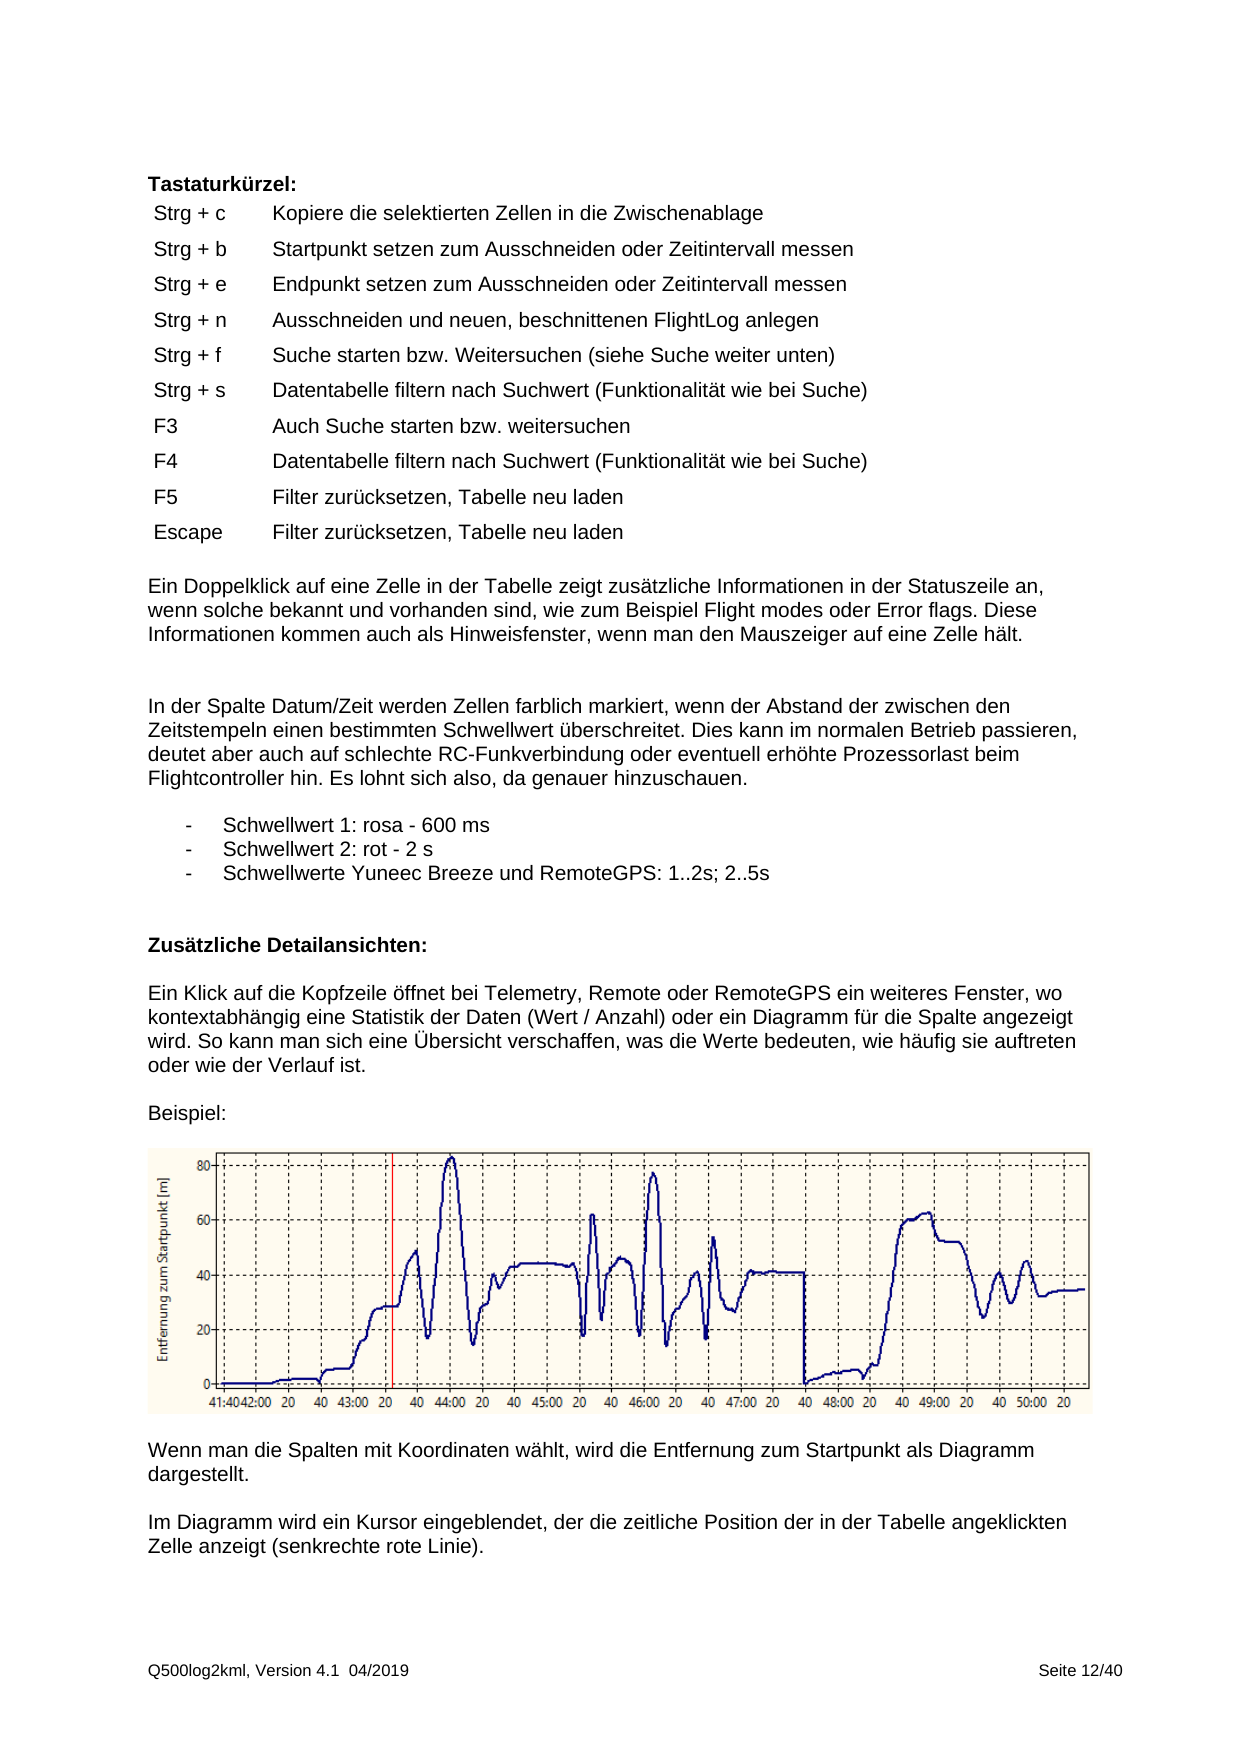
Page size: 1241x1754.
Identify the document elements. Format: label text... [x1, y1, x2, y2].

table_header Kopiere die selektierten Zellen in die Zwischenablage [266, 196, 1093, 231]
table_cell Escape [148, 514, 266, 550]
list Schwellwert 2: rot - 2 s [185, 837, 1093, 861]
table_cell Strg + b [148, 231, 266, 266]
table_cell Ausschneiden und neuen, beschnittenen FlightLog anlegen [266, 302, 1093, 337]
table_cell Strg + n [148, 302, 266, 337]
table_cell Datentabelle filtern nach Suchwert (Funktionalität wie bei Suche) [266, 444, 1093, 479]
table_cell Filter zurücksetzen, Tabelle neu laden [266, 479, 1093, 514]
table_cell Strg + e [148, 266, 266, 302]
text Ein Doppelklick auf eine Zelle in der Tabelle zeigt zusätzliche Informationen in der Statuszeile an, wenn solche bekannt und vorhanden sind, wie zum Beispiel Flight modes oder Error flags. Diese Informationen kommen auch als Hinweisfenster, wenn man den Mauszeiger auf eine Zelle hält. [148, 574, 1093, 646]
table_cell Suche starten bzw. Weitersuchen (siehe Suche weiter unten) [266, 337, 1093, 373]
table_cell F3 [148, 408, 266, 443]
table_cell Strg + f [148, 337, 266, 373]
text Ein Klick auf die Kopfzeile öffnet bei Telemetry, Remote oder RemoteGPS ein weiteres Fenster, wo kontextabhängig eine Statistik der Daten (Wert / Anzahl) oder ein Diagramm für die Spalte angezeigt wird. So kann man sich eine Übersicht verschaffen, was die Werte bedeuten, wie häufig sie auftreten oder wie der Verlauf ist. [148, 981, 1093, 1077]
text Beispiel: [148, 1101, 1093, 1125]
text Im Diagramm wird ein Kursor eingeblendet, der die zeitliche Position der in der Tabelle angeklickten Zelle anzeigt (senkrechte rote Linie). [148, 1509, 1093, 1557]
list Schwellwert 1: rosa - 600 ms [185, 813, 1093, 837]
table_cell Startpunkt setzen zum Ausschneiden oder Zeitintervall messen [266, 231, 1093, 266]
table_cell Endpunkt setzen zum Ausschneiden oder Zeitintervall messen [266, 266, 1093, 302]
table_header Strg + c [148, 196, 266, 231]
table_cell Filter zurücksetzen, Tabelle neu laden [266, 514, 1093, 550]
text Wenn man die Spalten mit Koordinaten wählt, wird die Entfernung zum Startpunkt als Diagramm dargestellt. [148, 1438, 1093, 1486]
text Tastaturkürzel: [148, 172, 1093, 196]
text In der Spalte Datum/Zeit werden Zellen farblich markiert, wenn der Abstand der zwischen den Zeitstempeln einen bestimmten Schwellwert überschreitet. Dies kann im normalen Betrieb passieren, deutet aber auch auf schlechte RC-Funkverbindung oder eventuell erhöhte Prozessorlast beim Flightcontroller hin. Es lohnt sich also, da genauer hinzuschauen. [148, 693, 1093, 789]
table_cell Datentabelle filtern nach Suchwert (Funktionalität wie bei Suche) [266, 373, 1093, 408]
table_cell Auch Suche starten bzw. weitersuchen [266, 408, 1093, 443]
table_cell Strg + s [148, 373, 266, 408]
list Schwellwerte Yuneec Breeze und RemoteGPS: 1..2s; 2..5s [185, 861, 1093, 885]
picture [147, 1148, 1093, 1414]
table_cell F5 [148, 479, 266, 514]
text Zusätzliche Detailansichten: [148, 933, 1093, 957]
table_cell F4 [148, 444, 266, 479]
